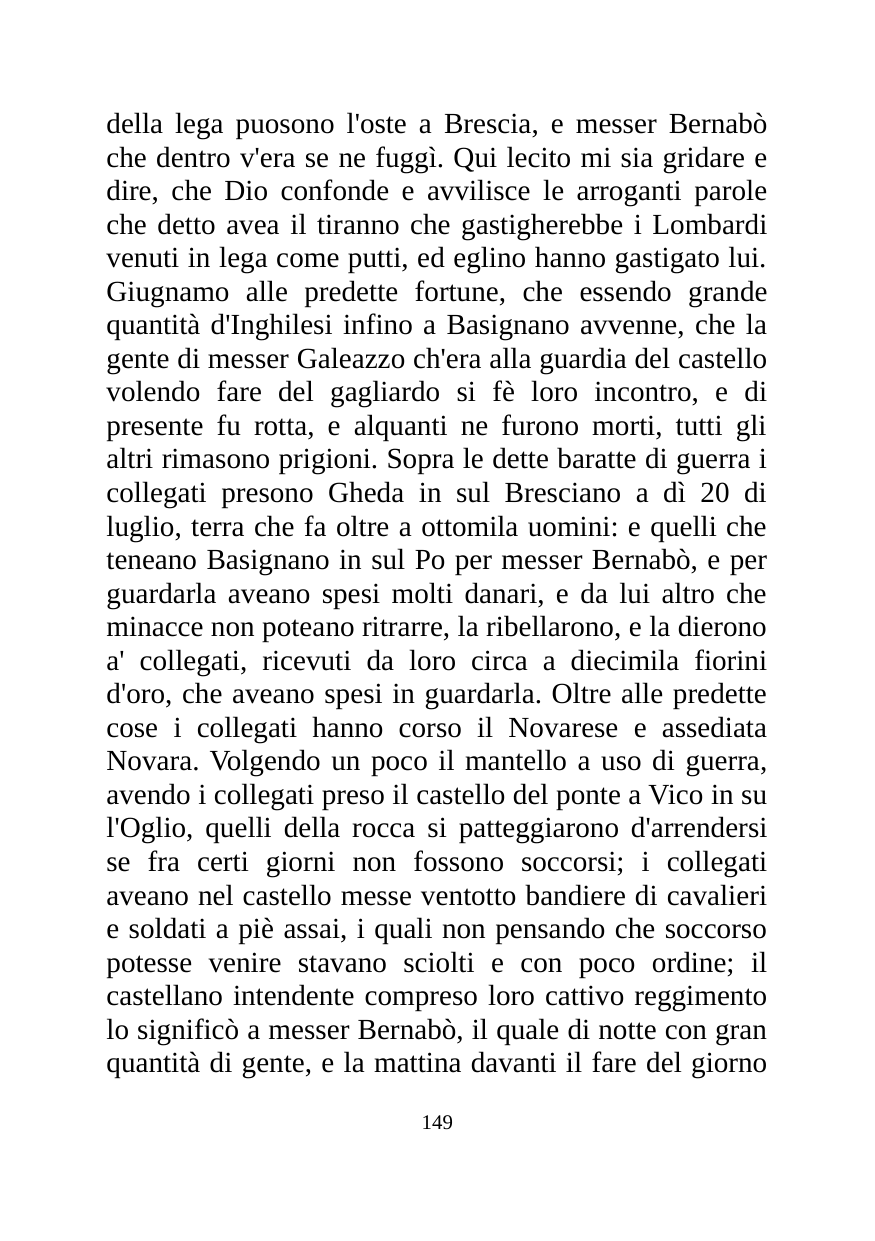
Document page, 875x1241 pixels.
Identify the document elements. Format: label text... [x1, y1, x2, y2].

text della lega puosono l'oste a Brescia, e messer Bernabò che dentro v'era se ne fuggì. Qui lecito mi sia gridare e dire, che Dio confonde e avvilisce le arroganti parole che detto avea il tiranno che gastigherebbe i Lombardi venuti in lega come putti, ed eglino hanno gastigato lui. Giugnamo alle predette fortune, che essendo grande quantità d'Inghilesi infino a Basignano avvenne, che la gente di messer Galeazzo ch'era alla guardia del castello volendo fare del gagliardo si fè loro incontro, e di presente fu rotta, e alquanti ne furono morti, tutti gli altri rimasono prigioni. Sopra le dette baratte di guerra i collegati presono Gheda in sul Bresciano a dì 20 di luglio, terra che fa oltre a ottomila uomini: e quelli che teneano Basignano in sul Po per messer Bernabò, e per guardarla aveano spesi molti danari, e da lui altro che minacce non poteano ritrarre, la ribellarono, e la dierono a' collegati, ricevuti da loro circa a diecimila fiorini d'oro, che aveano spesi in guardarla. Oltre alle predette cose i collegati hanno corso il Novarese e assediata Novara. Volgendo un poco il mantello a uso di guerra, avendo i collegati preso il castello del ponte a Vico in su l'Oglio, quelli della rocca si patteggiarono d'arrendersi se fra certi giorni non fossono soccorsi; i collegati aveano nel castello messe ventotto bandiere di cavalieri e soldati a piè assai, i quali non pensando che soccorso potesse venire stavano sciolti e con poco ordine; il castellano intendente compreso loro cattivo reggimento lo significò a messer Bernabò, il quale di notte con gran quantità di gente, e la mattina davanti il fare del giorno [106, 106, 768, 1079]
